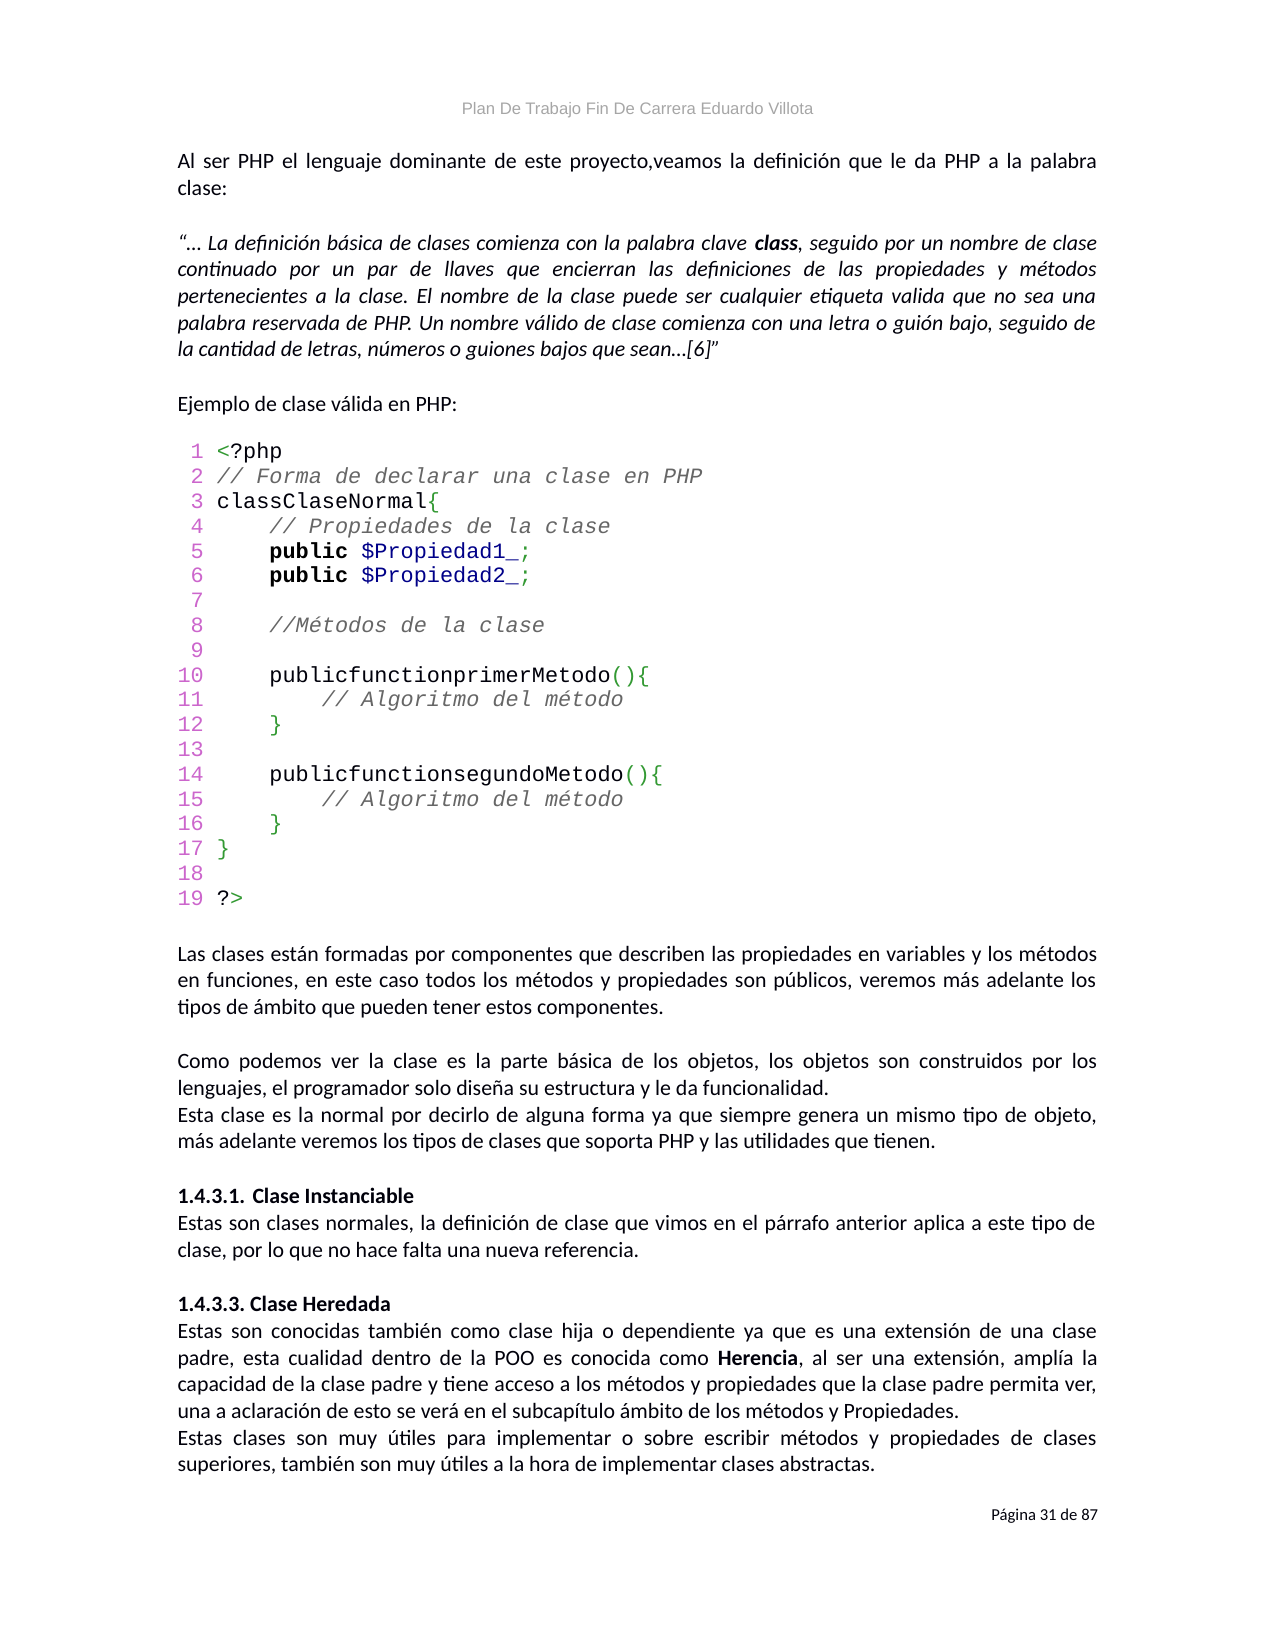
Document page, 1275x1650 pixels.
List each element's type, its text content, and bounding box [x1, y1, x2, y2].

text 14 publicfunctionsegundoMetodo(){ [177, 763, 1098, 788]
text 9 [177, 639, 1098, 664]
text 4 // Propiedades de la clase [177, 515, 1098, 540]
text 5 public $Propiedad1_; [177, 540, 1098, 564]
text Estas clases son muy útiles para implementar o sobre escribir métodos y propiedades de clases superiores, también son muy útiles a la hora de implementar clases abstractas. [177, 1424, 1098, 1477]
text 1.4.3.3. Clase Heredada [177, 1290, 1098, 1317]
text Al ser PHP el lenguaje dominante de este proyecto,veamos la definición que le da PHP a la palabra clase: [177, 148, 1098, 201]
text 6 public $Propiedad2_; [177, 564, 1098, 589]
text 1.4.3.1. Clase Instanciable [177, 1182, 1098, 1209]
text 3 classClaseNormal{ [177, 490, 1098, 515]
text Estas son clases normales, la definición de clase que vimos en el párrafo anterior aplica a este tipo de clase, por lo que no hace falta una nueva referencia. [177, 1209, 1098, 1262]
text 16 } [177, 812, 1098, 837]
text 13 [177, 738, 1098, 763]
text Estas son conocidas también como clase hija o dependiente ya que es una extensión de una clase padre, esta cualidad dentro de la POO es conocida como Herencia, al ser una extensión, amplía la capacidad de la clase padre y tiene acceso a los métodos y propiedades que la clase padre permita ver, una a aclaración de esto se verá en el subcapítulo ámbito de los métodos y Propiedades. [177, 1317, 1098, 1424]
text 7 [177, 589, 1098, 614]
text Esta clase es la normal por decirlo de alguna forma ya que siempre genera un mismo tipo de objeto, más adelante veremos los tipos de clases que soporta PHP y las utilidades que tienen. [177, 1101, 1098, 1154]
text 2 // Forma de declarar una clase en PHP [177, 465, 1098, 490]
text 15 // Algoritmo del método [177, 788, 1098, 812]
text 18 [177, 862, 1098, 887]
text 12 } [177, 713, 1098, 738]
text Como podemos ver la clase es la parte básica de los objetos, los objetos son construidos por los lenguajes, el programador solo diseña su estructura y le da funcionalidad. [177, 1048, 1098, 1101]
text Las clases están formadas por componentes que describen las propiedades en variables y los métodos en funciones, en este caso todos los métodos y propiedades son públicos, veremos más adelante los tipos de ámbito que pueden tener estos componentes. [177, 940, 1098, 1020]
text “… La definición básica de clases comienza con la palabra clave class, seguido por un nombre de clase continuado por un par de llaves que encierran las definiciones de las propiedades y métodos pertenecientes a la clase. El nombre de la clase puede ser cualquier etiqueta valida que no sea una palabra reservada de PHP. Un nombre válido de clase comienza con una letra o guión bajo, seguido de la cantidad de letras, números o guiones bajos que sean…[6]” [177, 229, 1098, 362]
text 10 publicfunctionprimerMetodo(){ [177, 664, 1098, 688]
text 1 <?php [177, 441, 1098, 465]
text 19 ?> [177, 887, 1098, 912]
text 11 // Algoritmo del método [177, 688, 1098, 713]
text 8 //Métodos de la clase [177, 614, 1098, 639]
text Ejemplo de clase válida en PHP: [177, 390, 1098, 417]
text 17 } [177, 837, 1098, 862]
